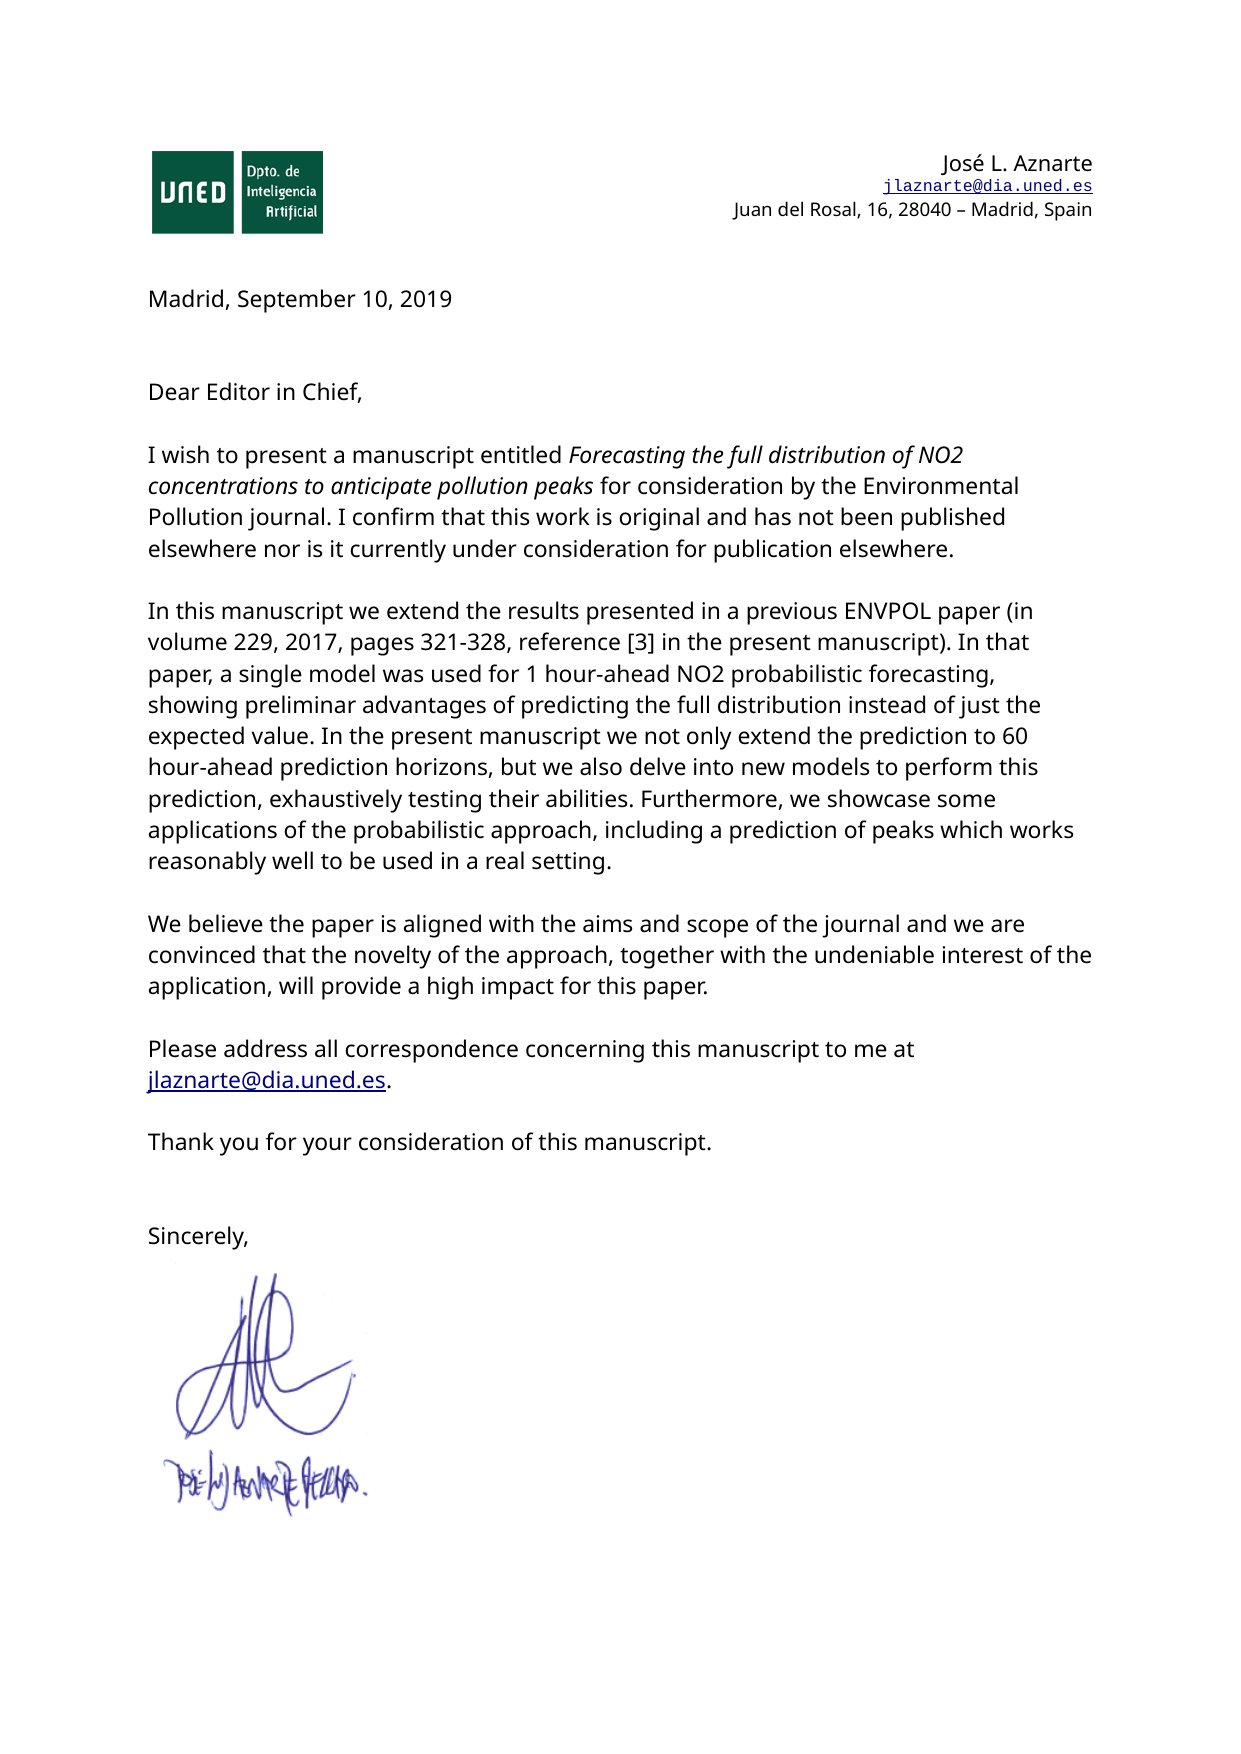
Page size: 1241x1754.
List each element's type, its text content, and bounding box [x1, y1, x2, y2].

text Please address all correspondence concerning this manuscript to me at jlaznarte@dia.uned.es. [148, 1032, 1093, 1095]
text We believe the paper is aligned with the aims and scope of the journal and we are convinced that the novelty of the approach, together with the undeniable interest of the application, will provide a high impact for this paper. [148, 907, 1093, 1001]
text Dear Editor in Chief, [148, 376, 1093, 407]
text I wish to present a manuscript entitled Forecasting the full distribution of NO2 concentrations to anticipate pollution peaks for consideration by the Environmental Pollution journal. I confirm that this work is original and has not been published elsewhere nor is it currently under consideration for publication elsewhere. [148, 439, 1093, 564]
picture [148, 147, 326, 237]
text Sincerely, [148, 1220, 1093, 1251]
text Madrid, September 10, 2019 [148, 282, 1093, 314]
text In this manuscript we extend the results presented in a previous ENVPOL paper (in volume 229, 2017, pages 321-328, reference [3] in the present manuscript). In that paper, a single model was used for 1 hour-ahead NO2 probabilistic forecasting, showing preliminar advantages of predicting the full distribution instead of just the expected value. In the present manuscript we not only extend the prediction to 60 hour-ahead prediction horizons, but we also delve into new models to perform this prediction, exhaustively testing their abilities. Furthermore, we showcase some applications of the probabilistic approach, including a prediction of peaks which works reasonably well to be used in a real setting. [148, 595, 1093, 876]
text Thank you for your consideration of this manuscript. [148, 1126, 1093, 1157]
picture [163, 1259, 374, 1519]
